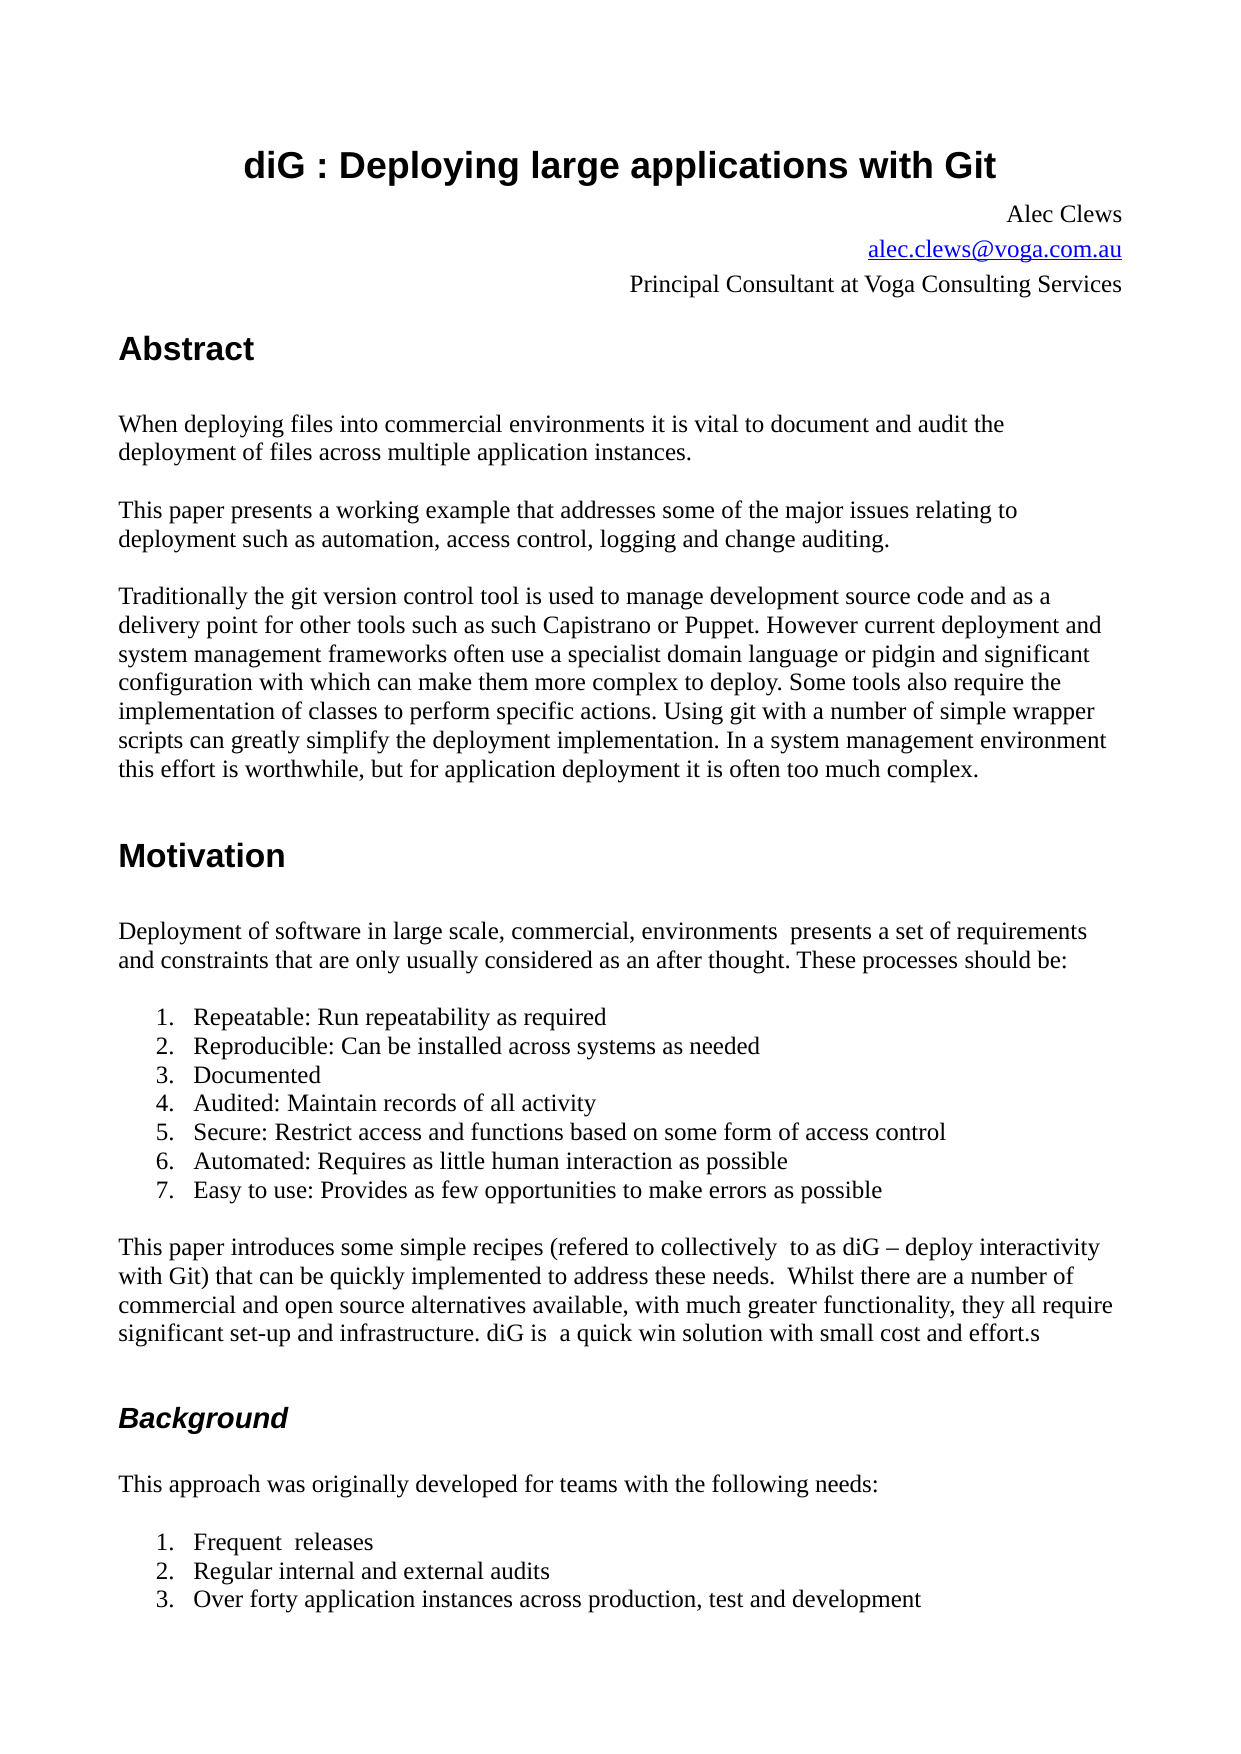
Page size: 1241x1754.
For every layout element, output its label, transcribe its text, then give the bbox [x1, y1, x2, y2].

list Reproducible: Can be installed across systems as needed [156, 1031, 1122, 1060]
list Secure: Restrict access and functions based on some form of access control [156, 1117, 1122, 1146]
list Frequent releases [156, 1527, 1122, 1556]
title diG : Deploying large applications with Git [118, 143, 1122, 186]
text Principal Consultant at Voga Consulting Services [118, 269, 1122, 297]
text This paper introduces some simple recipes (refered to collectively to as diG – deploy interactivity with Git) that can be quickly implemented to address these needs. Whilst there are a number of commercial and open source alternatives available, with much greater functionality, they all require significant set-up and infrastructure. diG is a quick win solution with small cost and effort.s [118, 1232, 1122, 1347]
text This approach was originally developed for teams with the following needs: [118, 1469, 1122, 1498]
text Deployment of software in large scale, commercial, environments presents a set of requirements and constraints that are only usually considered as an after thought. These processes should be: [118, 916, 1122, 973]
list Audited: Maintain records of all activity [156, 1088, 1122, 1117]
list Repeatable: Run repeatability as required [156, 1002, 1122, 1031]
text When deploying files into commercial environments it is vital to document and audit the deployment of files across multiple application instances. This paper presents a working example that addresses some of the major issues relating to deployment such as automation, access control, logging and change auditing. Traditionally the git version control tool is used to manage development source code and as a delivery point for other tools such as such Capistrano or Puppet. However current deployment and system management frameworks often use a specialist domain language or pidgin and significant configuration with which can make them more complex to deploy. Some tools also require the implementation of classes to perform specific actions. Using git with a number of simple wrapper scripts can greatly simplify the deployment implementation. In a system management environment this effort is worthwhile, but for application deployment it is often too much complex. [118, 409, 1122, 811]
text alec.clews@voga.com.au [118, 234, 1122, 262]
text Alec Clews [118, 199, 1122, 227]
subtitle Background [118, 1401, 1122, 1434]
subtitle Motivation [118, 836, 1122, 875]
list Documented [156, 1060, 1122, 1088]
subtitle Abstract [118, 329, 1122, 367]
list Easy to use: Provides as few opportunities to make errors as possible [156, 1175, 1122, 1203]
list Regular internal and external audits [156, 1556, 1122, 1584]
list Automated: Requires as little human interaction as possible [156, 1146, 1122, 1175]
list Over forty application instances across production, test and development [156, 1584, 1122, 1613]
